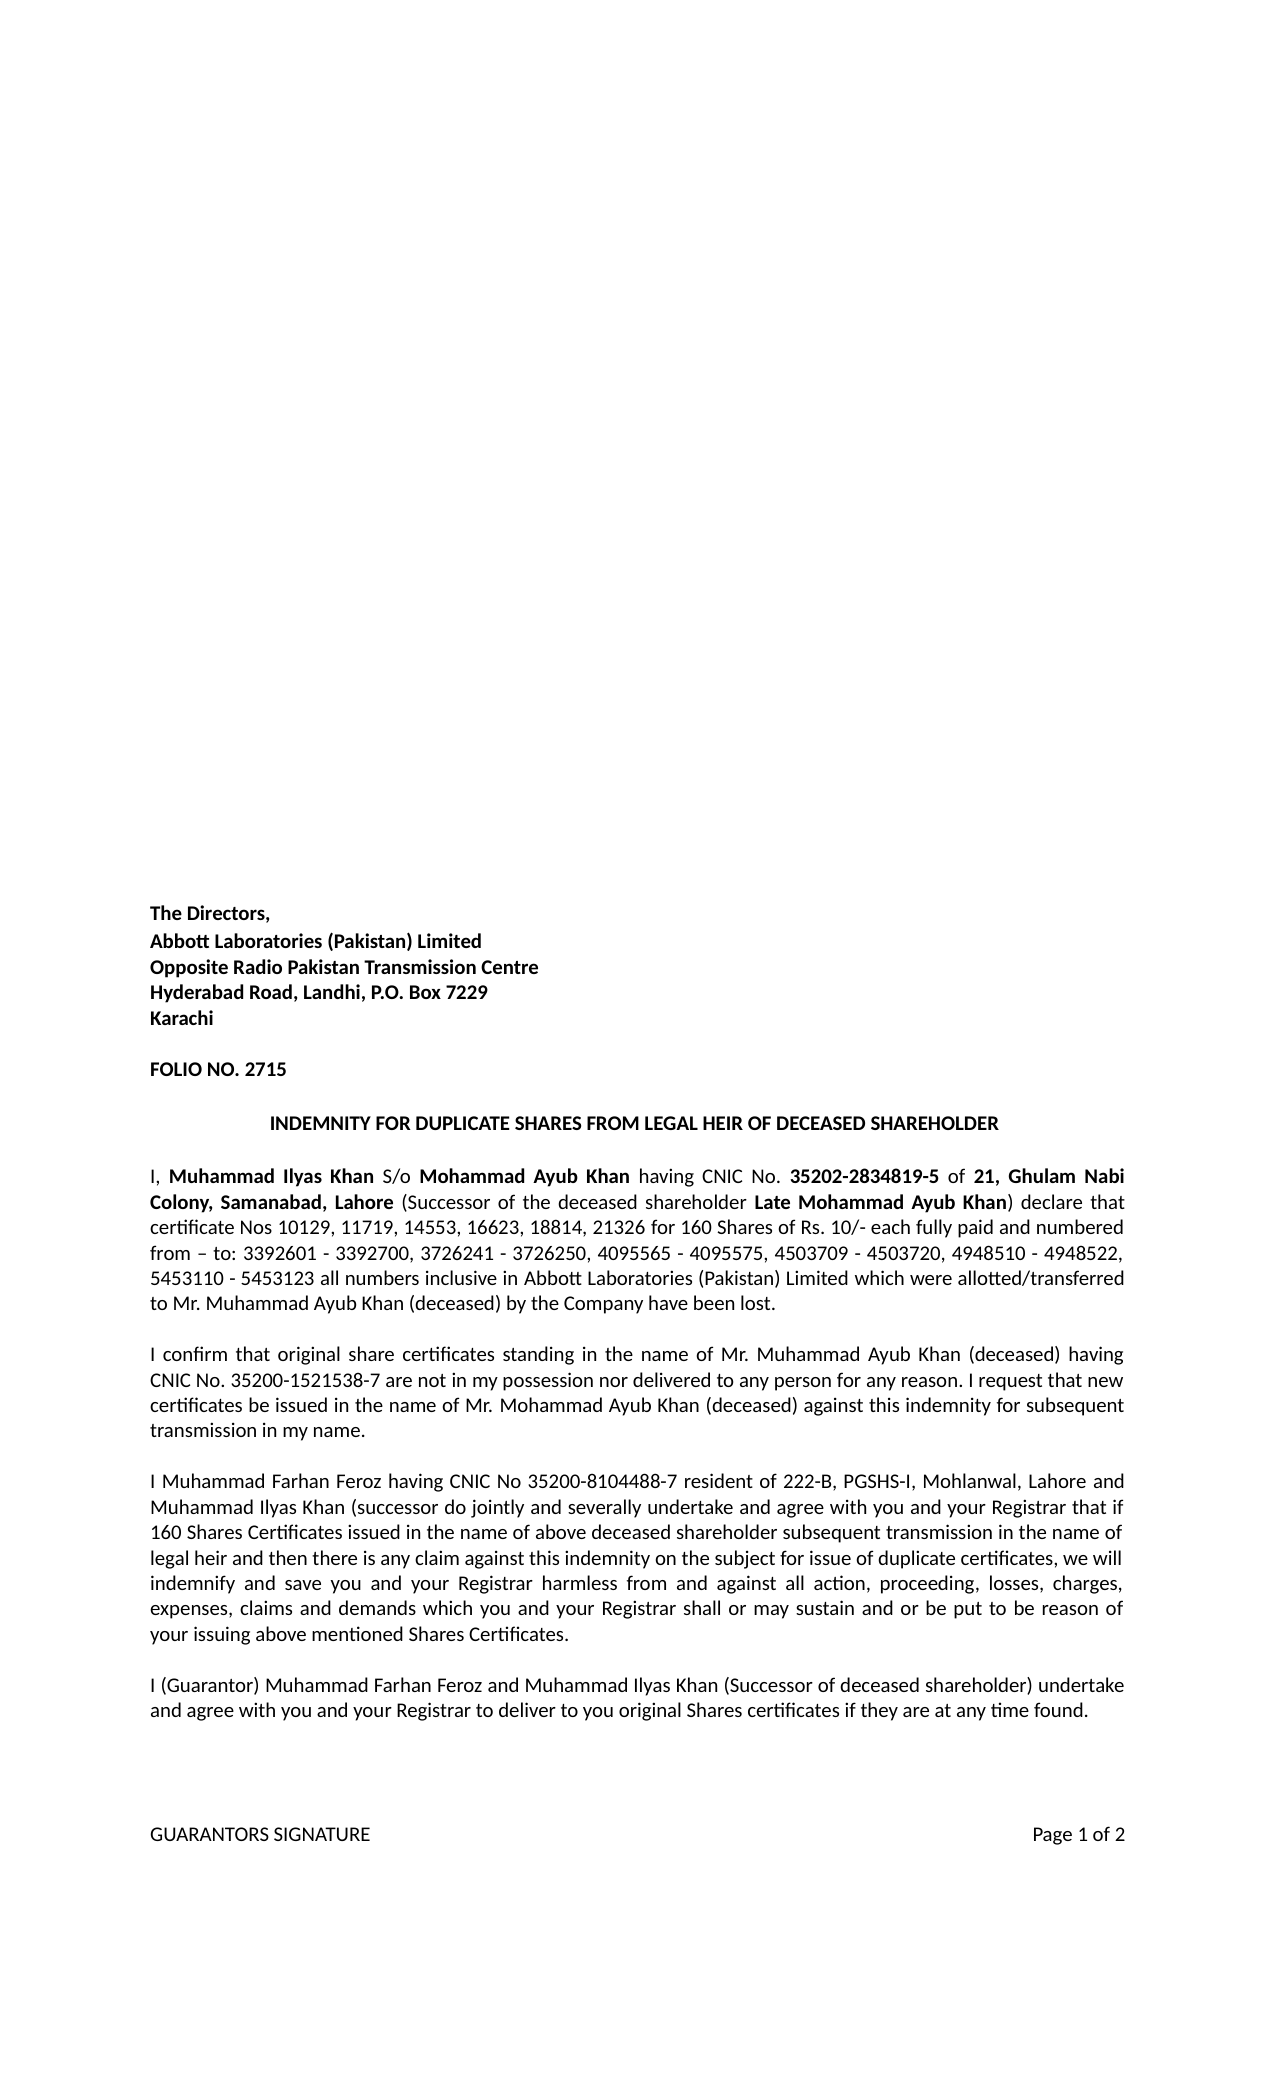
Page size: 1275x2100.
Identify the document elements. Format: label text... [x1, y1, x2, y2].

table_header [638, 900, 1125, 929]
text I Muhammad Farhan Feroz having CNIC No 35200-8104488-7 resident of 222-B, PGSHS-I, Mohlanwal, Lahore and Muhammad Ilyas Khan (successor do jointly and severally undertake and agree with you and your Registrar that if 160 Shares Certificates issued in the name of above deceased shareholder subsequent transmission in the name of legal heir and then there is any claim against this indemnity on the subject for issue of duplicate certificates, we will indemnify and save you and your Registrar harmless from and against all action, proceeding, losses, charges, expenses, claims and demands which you and your Registrar shall or may sustain and or be put to be reason of your issuing above mentioned Shares Certificates. [150, 1468, 1125, 1646]
table_cell [638, 929, 1125, 1081]
text I confirm that original share certificates standing in the name of Mr. Muhammad Ayub Khan (deceased) having CNIC No. 35200-1521538-7 are not in my possession nor delivered to any person for any reason. I request that new certificates be issued in the name of Mr. Mohammad Ayub Khan (deceased) against this indemnity for subsequent transmission in my name. [150, 1341, 1125, 1443]
text I (Guarantor) Muhammad Farhan Feroz and Muhammad Ilyas Khan (Successor of deceased shareholder) undertake and agree with you and your Registrar to deliver to you original Shares certificates if they are at any time found. [150, 1672, 1125, 1723]
table_header The Directors, [150, 900, 637, 929]
table_cell Abbott Laboratories (Pakistan) Limited Opposite Radio Pakistan Transmission Centre Hyderabad Road, Landhi, P.O. Box 7229 Karachi FOLIO NO. 2715 [150, 929, 637, 1081]
text I, Muhammad Ilyas Khan S/o Mohammad Ayub Khan having CNIC No. 35202-2834819-5 of 21, Ghulam Nabi Colony, Samanabad, Lahore (Successor of the deceased shareholder Late Mohammad Ayub Khan) declare that certificate Nos 10129, 11719, 14553, 16623, 18814, 21326 for 160 Shares of Rs. 10/- each fully paid and numbered from – to: 3392601 - 3392700, 3726241 - 3726250, 4095565 - 4095575, 4503709 - 4503720, 4948510 - 4948522, 5453110 - 5453123 all numbers inclusive in Abbott Laboratories (Pakistan) Limited which were allotted/transferred to Mr. Muhammad Ayub Khan (deceased) by the Company have been lost. [150, 1163, 1125, 1316]
table_header INDEMNITY FOR DUPLICATE SHARES FROM LEGAL HEIR OF DECEASED SHAREHOLDER [147, 1107, 1122, 1138]
